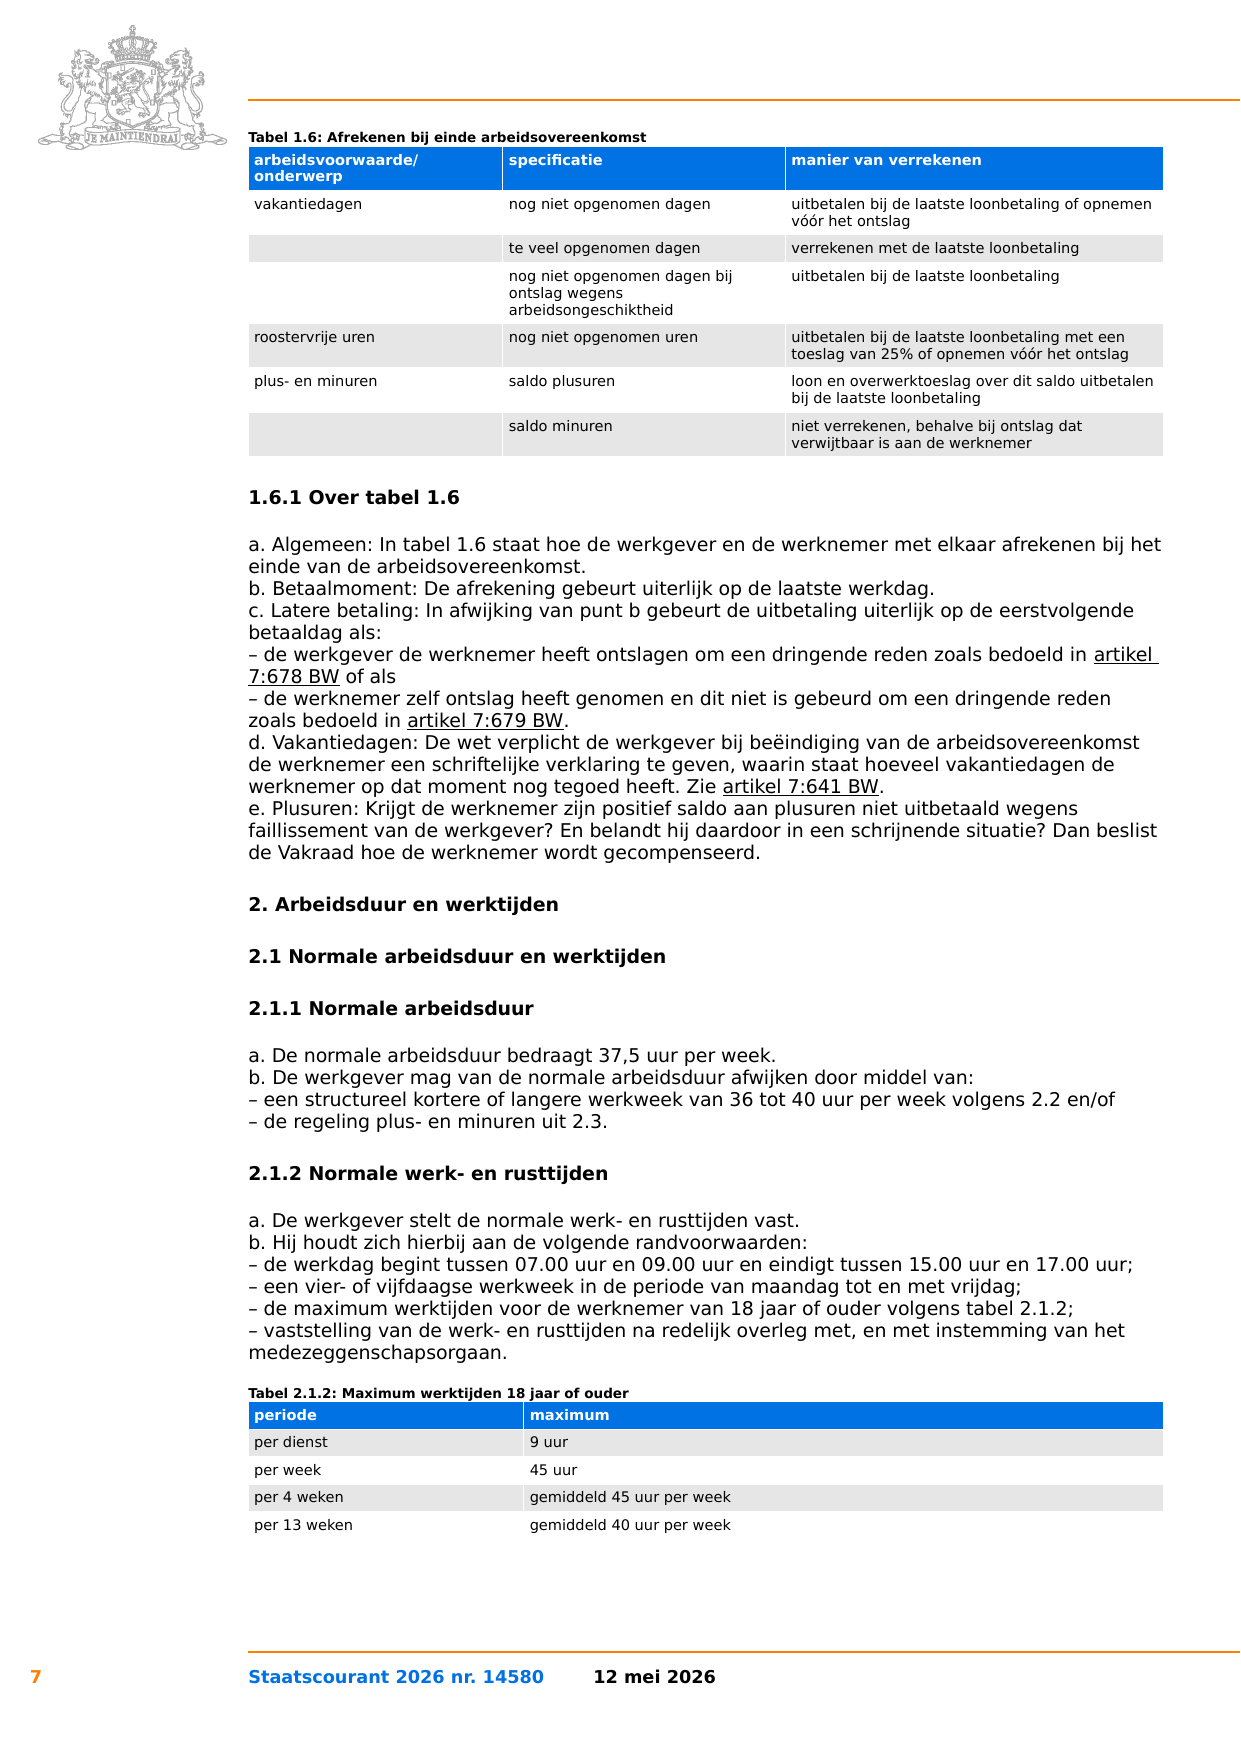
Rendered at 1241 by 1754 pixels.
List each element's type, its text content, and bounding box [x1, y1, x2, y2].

text e. Plusuren: Krijgt de werknemer zijn positief saldo aan plusuren niet uitbetaald wegens faillissement van de werkgever? En belandt hij daardoor in een schrijnende situatie? Dan beslist de Vakraad hoe de werknemer wordt gecompenseerd. [248, 798, 1163, 864]
text – de maximum werktijden voor de werknemer van 18 jaar of ouder volgens tabel 2.1.2; [248, 1298, 1163, 1320]
text d. Vakantiedagen: De wet verplicht de werkgever bij beëindiging van de arbeidsovereenkomst de werknemer een schriftelijke verklaring te geven, waarin staat hoeveel vakantiedagen de werknemer op dat moment nog tegoed heeft. Zie artikel 7:641 BW. [248, 732, 1163, 798]
table_cell [249, 235, 502, 262]
text – de werkgever de werknemer heeft ontslagen om een dringende reden zoals bedoeld in artikel 7:678 BW of als [248, 644, 1163, 688]
table_cell 9 uur [524, 1430, 1163, 1456]
table_cell arbeidsvoorwaarde/ onderwerp [249, 147, 502, 190]
table_cell roostervrije uren [249, 324, 502, 367]
text a. De werkgever stelt de normale werk- en rusttijden vast. [248, 1210, 1163, 1232]
table_cell gemiddeld 45 uur per week [524, 1485, 1163, 1511]
subtitle 2.1 Normale arbeidsduur en werktijden [248, 946, 1163, 968]
table_cell 45 uur [524, 1457, 1163, 1483]
table_cell uitbetalen bij de laatste loonbetaling met een toeslag van 25% of opnemen vóór het ontslag [786, 324, 1163, 367]
text a. Algemeen: In tabel 1.6 staat hoe de werkgever en de werknemer met elkaar afrekenen bij het einde van de arbeidsovereenkomst. [248, 534, 1163, 578]
text – de werknemer zelf ontslag heeft genomen en dit niet is gebeurd om een dringende reden zoals bedoeld in artikel 7:679 BW. [248, 688, 1163, 732]
table_cell gemiddeld 40 uur per week [524, 1512, 1163, 1538]
picture [38, 25, 227, 150]
table_cell specificatie [503, 147, 785, 190]
subtitle 2. Arbeidsduur en werktijden [248, 894, 1163, 916]
table_cell nog niet opgenomen dagen bij ontslag wegens arbeidsongeschiktheid [503, 263, 785, 323]
table_cell saldo plusuren [503, 369, 785, 412]
table_cell [249, 413, 502, 456]
table_cell maximum [524, 1402, 1163, 1429]
table_cell per 13 weken [249, 1512, 523, 1538]
table_cell uitbetalen bij de laatste loonbetaling [786, 263, 1163, 323]
table_cell saldo minuren [503, 413, 785, 456]
text c. Latere betaling: In afwijking van punt b gebeurt de uitbetaling uiterlijk op de eerstvolgende betaaldag als: [248, 600, 1163, 644]
table_cell niet verrekenen, behalve bij ontslag dat verwijtbaar is aan de werknemer [786, 413, 1163, 456]
subtitle 1.6.1 Over tabel 1.6 [248, 487, 1163, 509]
text a. De normale arbeidsduur bedraagt 37,5 uur per week. [248, 1045, 1163, 1067]
subtitle 2.1.2 Normale werk- en rusttijden [248, 1163, 1163, 1185]
table_cell plus- en minuren [249, 369, 502, 412]
table_cell verrekenen met de laatste loonbetaling [786, 235, 1163, 262]
text b. Hij houdt zich hierbij aan de volgende randvoorwaarden: [248, 1232, 1163, 1254]
text b. Betaalmoment: De afrekening gebeurt uiterlijk op de laatste werkdag. [248, 578, 1163, 600]
text – een vier- of vijfdaagse werkweek in de periode van maandag tot en met vrijdag; [248, 1276, 1163, 1298]
table_cell per week [249, 1457, 523, 1483]
text – de werkdag begint tussen 07.00 uur en 09.00 uur en eindigt tussen 15.00 uur en 17.00 uur; [248, 1254, 1163, 1276]
table_cell manier van verrekenen [786, 147, 1163, 190]
text – vaststelling van de werk- en rusttijden na redelijk overleg met, en met instemming van het medezeggenschapsorgaan. [248, 1320, 1163, 1364]
table_cell uitbetalen bij de laatste loonbetaling of opnemen vóór het ontslag [786, 191, 1163, 234]
table_cell per dienst [249, 1430, 523, 1456]
table_cell vakantiedagen [249, 191, 502, 234]
table_cell te veel opgenomen dagen [503, 235, 785, 262]
table_cell nog niet opgenomen dagen [503, 191, 785, 234]
text b. De werkgever mag van de normale arbeidsduur afwijken door middel van: [248, 1067, 1163, 1089]
table_header Tabel 1.6: Afrekenen bij einde arbeidsovereenkomst [248, 130, 1163, 146]
subtitle 2.1.1 Normale arbeidsduur [248, 998, 1163, 1020]
table_cell nog niet opgenomen uren [503, 324, 785, 367]
table_cell per 4 weken [249, 1485, 523, 1511]
text – een structureel kortere of langere werkweek van 36 tot 40 uur per week volgens 2.2 en/of [248, 1089, 1163, 1111]
table_header Tabel 2.1.2: Maximum werktijden 18 jaar of ouder [248, 1386, 1163, 1401]
table_cell loon en overwerktoeslag over dit saldo uitbetalen bij de laatste loonbetaling [786, 369, 1163, 412]
table_cell periode [249, 1402, 523, 1429]
text – de regeling plus- en minuren uit 2.3. [248, 1111, 1163, 1133]
table_cell [249, 263, 502, 323]
